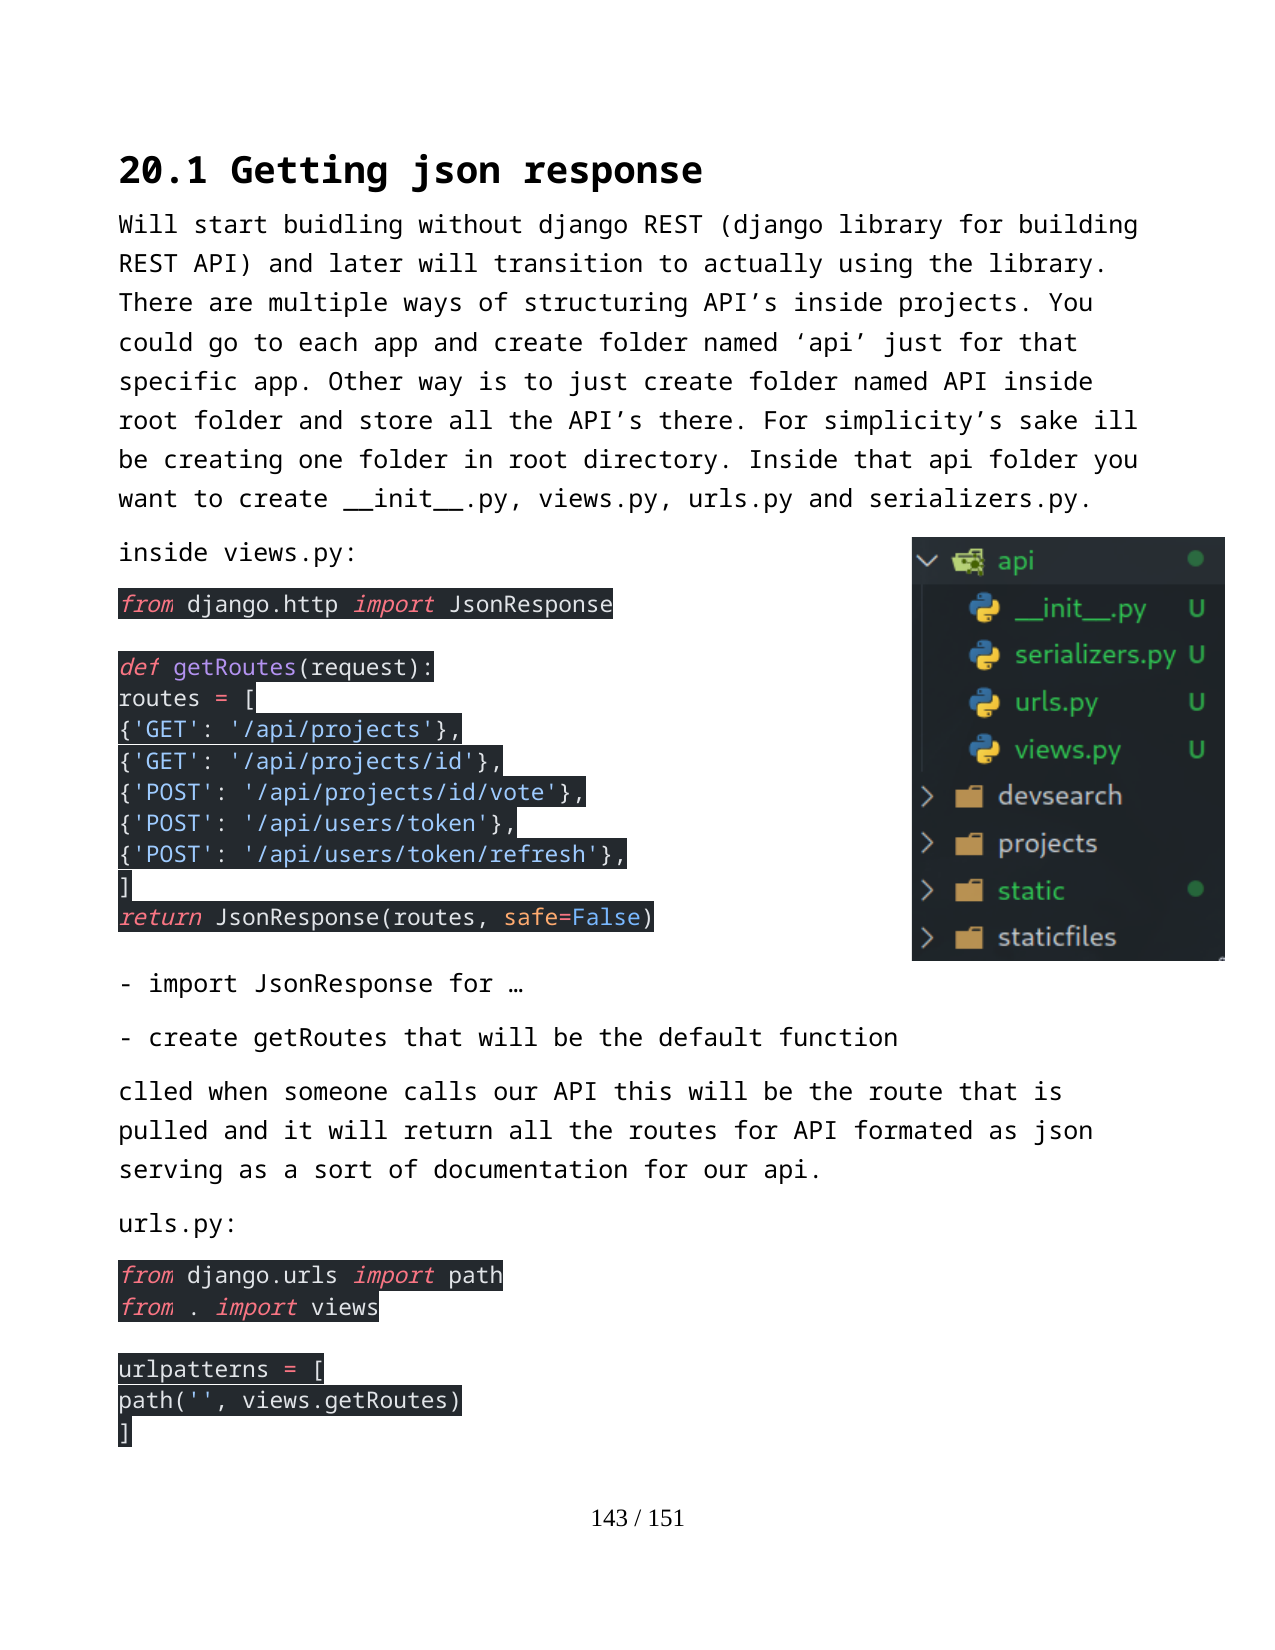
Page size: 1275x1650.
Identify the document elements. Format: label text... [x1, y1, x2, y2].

text ] [118, 1416, 1157, 1447]
text {'GET': '/api/projects'}, [118, 713, 911, 744]
text clled when someone calls our API this will be the route that is pulled and it will return all the routes for API formated as json serving as a sort of documentation for our api. [118, 1074, 1157, 1186]
text from django.urls import path [118, 1259, 1157, 1291]
text return JsonResponse(routes, safe=False) [118, 901, 911, 932]
picture [911, 537, 1225, 961]
subtitle 20.1 Getting json response [118, 143, 1157, 194]
text ] [118, 869, 911, 901]
text Will start buidling without django REST (django library for building REST API) and later will transition to actually using the library. There are multiple ways of structuring API’s inside projects. You could go to each app and create folder named ‘api’ just for that specific app. Other way is to just create folder named API inside root folder and store all the API’s there. For simplicity’s sake ill be creating one folder in root directory. Inside that api folder you want to create __init__.py, views.py, urls.py and serializers.py. [118, 207, 1157, 515]
text from django.http import JsonResponse [118, 588, 911, 619]
text urlpatterns = [ [118, 1353, 1157, 1384]
text inside views.py: [118, 534, 1157, 569]
text {'POST': '/api/projects/id/vote'}, [118, 776, 911, 807]
text from . import views [118, 1291, 1157, 1322]
text path('', views.getRoutes) [118, 1384, 1157, 1416]
text def getRoutes(request): [118, 651, 911, 682]
text {'GET': '/api/projects/id'}, [118, 744, 911, 776]
text - import JsonResponse for … [118, 966, 1157, 1000]
text urls.py: [118, 1206, 1157, 1240]
text {'POST': '/api/users/token'}, [118, 807, 911, 838]
text {'POST': '/api/users/token/refresh'}, [118, 838, 911, 869]
text - create getRoutes that will be the default function [118, 1020, 1157, 1054]
text routes = [ [118, 682, 911, 713]
